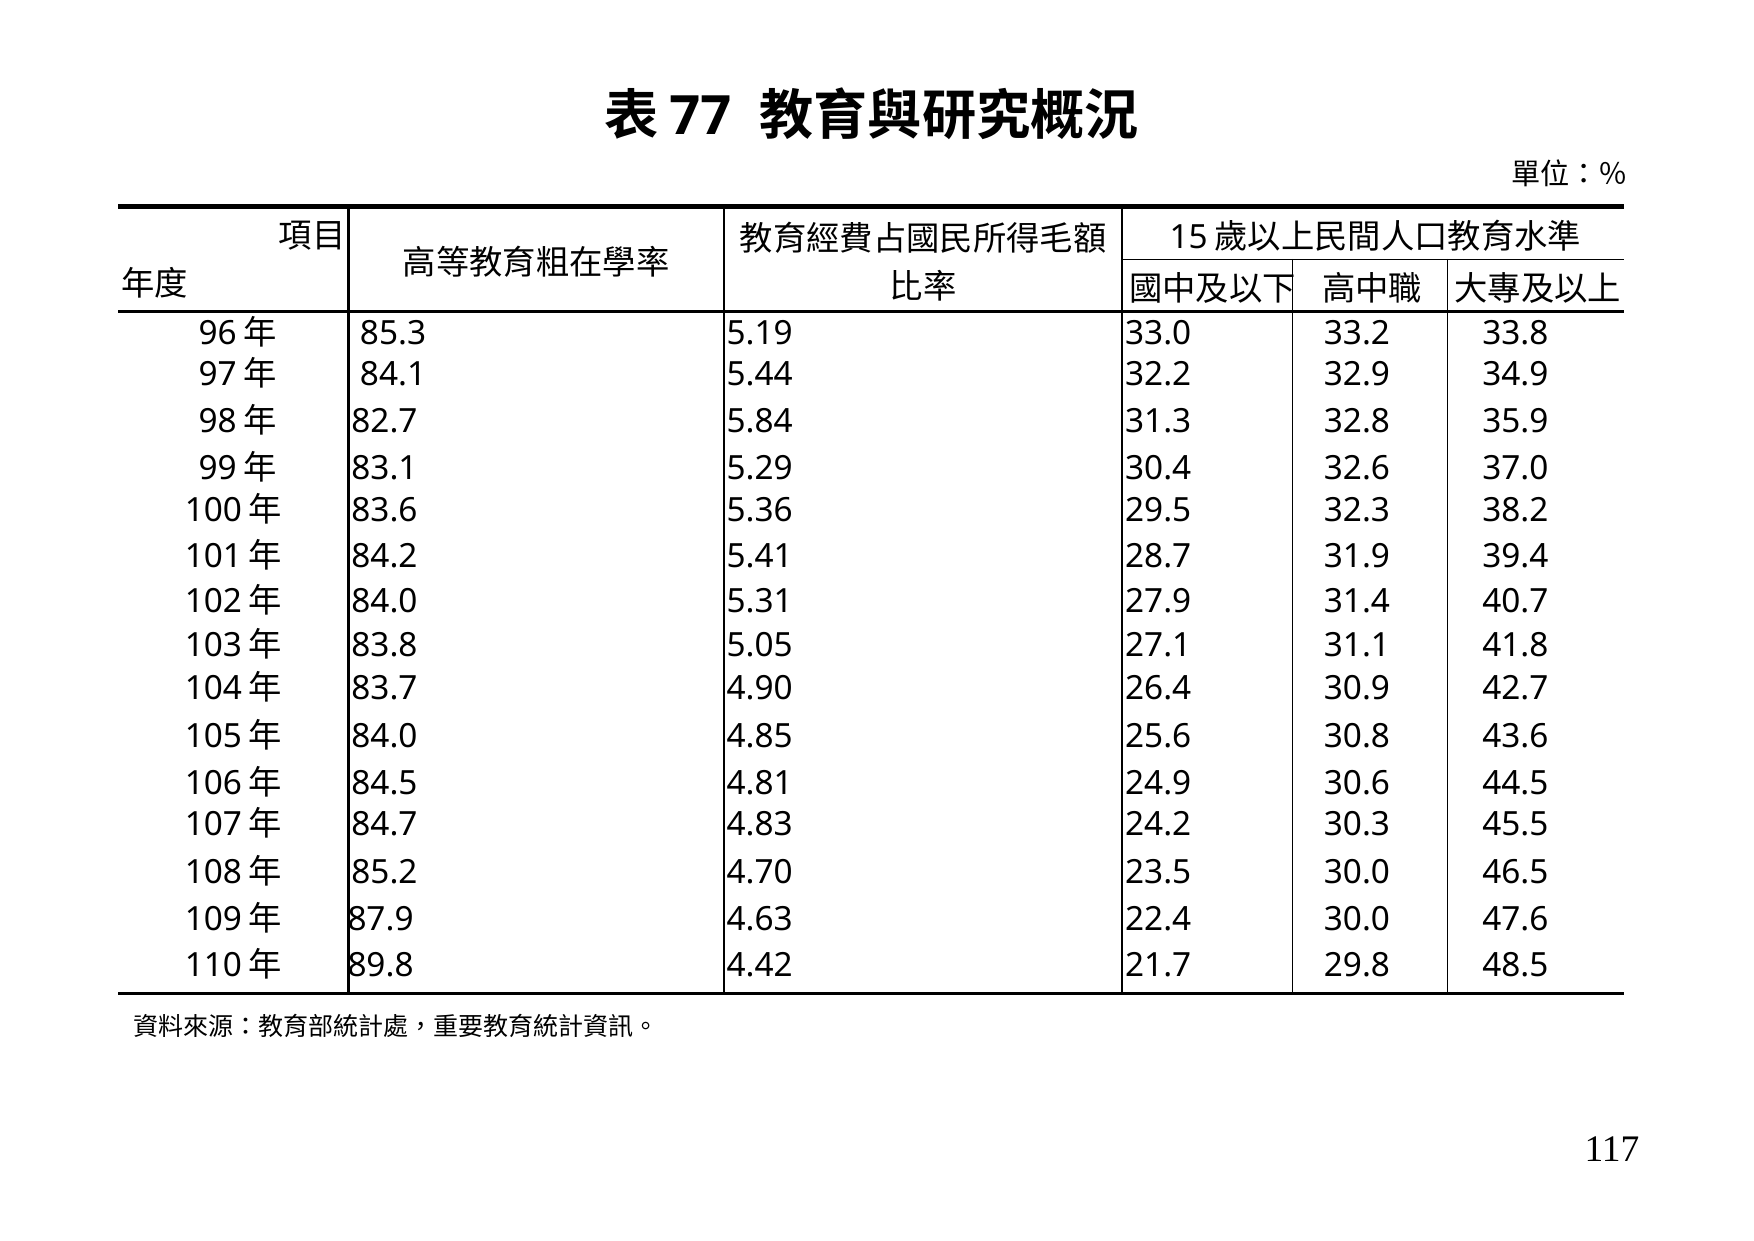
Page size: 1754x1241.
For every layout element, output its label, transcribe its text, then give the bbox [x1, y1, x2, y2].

table_cell 32.2 [1123, 353, 1292, 396]
table_cell 24.9 [1123, 765, 1292, 802]
table_cell 4.63 [725, 899, 1121, 939]
table_cell 46.5 [1448, 845, 1624, 898]
table_cell 83.6 [350, 490, 723, 530]
table_cell 40.7 [1448, 583, 1624, 620]
table_cell 32.3 [1293, 490, 1447, 530]
table_cell 107年 [118, 802, 347, 845]
table_cell 98年 [118, 396, 347, 446]
table_cell 30.6 [1293, 765, 1447, 802]
table_cell 22.4 [1123, 899, 1292, 939]
table_cell 38.2 [1448, 490, 1624, 530]
table_cell 85.2 [350, 845, 723, 898]
table_cell 45.5 [1448, 802, 1624, 845]
table_cell 4.81 [725, 765, 1121, 802]
table_cell 30.9 [1293, 670, 1447, 707]
table_cell 101年 [118, 530, 347, 583]
table_cell 83.7 [350, 670, 723, 707]
table_cell 99年 [118, 446, 347, 490]
table_cell 84.7 [350, 802, 723, 845]
table_cell 84.1 [350, 353, 723, 396]
table_cell 27.1 [1123, 620, 1292, 670]
table_cell 108年 [118, 845, 347, 898]
table_cell 4.83 [725, 802, 1121, 845]
table_cell 30.4 [1123, 446, 1292, 490]
table_cell 42.7 [1448, 670, 1624, 707]
table_cell 5.41 [725, 530, 1121, 583]
table_cell 24.2 [1123, 802, 1292, 845]
table_cell 23.5 [1123, 845, 1292, 898]
table_cell 41.8 [1448, 620, 1624, 670]
table_cell 30.3 [1293, 802, 1447, 845]
table_cell 31.4 [1293, 583, 1447, 620]
table_cell 33.2 [1293, 313, 1447, 353]
table_cell 100年 [118, 490, 347, 530]
table_cell 4.90 [725, 670, 1121, 707]
table_cell 83.8 [350, 620, 723, 670]
table_cell 31.1 [1293, 620, 1447, 670]
text 單位：％ [103, 151, 1628, 193]
table_cell 29.5 [1123, 490, 1292, 530]
table_cell 87.9 [350, 899, 723, 939]
table_cell 5.31 [725, 583, 1121, 620]
table_cell 30.0 [1293, 845, 1447, 898]
table_cell 85.3 [350, 313, 723, 353]
table_cell 110年 [118, 939, 347, 992]
table_cell 4.42 [725, 939, 1121, 992]
table_cell 33.8 [1448, 313, 1624, 353]
table_cell 21.7 [1123, 939, 1292, 992]
table_cell 5.84 [725, 396, 1121, 446]
table_cell 5.29 [725, 446, 1121, 490]
table_cell 5.36 [725, 490, 1121, 530]
table_cell 29.8 [1293, 939, 1447, 992]
table_cell 105年 [118, 707, 347, 764]
table_cell 47.6 [1448, 899, 1624, 939]
table_cell 5.44 [725, 353, 1121, 396]
table_header 項目 年度 [118, 209, 347, 310]
table_cell 84.0 [350, 583, 723, 620]
table_cell 高中職 [1293, 260, 1447, 310]
table_cell 83.1 [350, 446, 723, 490]
table_cell 4.85 [725, 707, 1121, 764]
table_cell 31.9 [1293, 530, 1447, 583]
table_cell 30.8 [1293, 707, 1447, 764]
table_cell 102年 [118, 583, 347, 620]
table_header 15歲以上民間人口教育水準 [1123, 209, 1624, 259]
text 資料來源：教育部統計處，重要教育統計資訊。 [133, 1006, 1554, 1043]
table_cell 25.6 [1123, 707, 1292, 764]
table_cell 34.9 [1448, 353, 1624, 396]
table_cell 32.6 [1293, 446, 1447, 490]
table_cell 大專及以上 [1448, 260, 1624, 310]
table_cell 4.70 [725, 845, 1121, 898]
table_cell 48.5 [1448, 939, 1624, 992]
table_cell 國中及以下 [1123, 260, 1292, 310]
table_cell 104年 [118, 670, 347, 707]
table_cell 26.4 [1123, 670, 1292, 707]
table_header 高等教育粗在學率 [350, 209, 723, 310]
table_cell 84.2 [350, 530, 723, 583]
table_cell 82.7 [350, 396, 723, 446]
table_cell 32.9 [1293, 353, 1447, 396]
table_cell 84.5 [350, 765, 723, 802]
table_cell 35.9 [1448, 396, 1624, 446]
table_cell 30.0 [1293, 899, 1447, 939]
table_cell 89.8 [350, 939, 723, 992]
table_cell 27.9 [1123, 583, 1292, 620]
table_cell 84.0 [350, 707, 723, 764]
table_cell 106年 [118, 765, 347, 802]
table_cell 28.7 [1123, 530, 1292, 583]
table_cell 32.8 [1293, 396, 1447, 446]
table_cell 103年 [118, 620, 347, 670]
table_cell 39.4 [1448, 530, 1624, 583]
table_cell 31.3 [1123, 396, 1292, 446]
table_cell 96年 [118, 313, 347, 353]
table_cell 5.05 [725, 620, 1121, 670]
table_cell 33.0 [1123, 313, 1292, 353]
table_cell 43.6 [1448, 707, 1624, 764]
table_header 教育經費占國民所得毛額比率 [725, 209, 1121, 310]
table_cell 44.5 [1448, 765, 1624, 802]
table_cell 109年 [118, 899, 347, 939]
table_cell 97年 [118, 353, 347, 396]
table_cell 5.19 [725, 313, 1121, 353]
subtitle 表77 教育與研究概況 [103, 76, 1639, 151]
table_cell 37.0 [1448, 446, 1624, 490]
